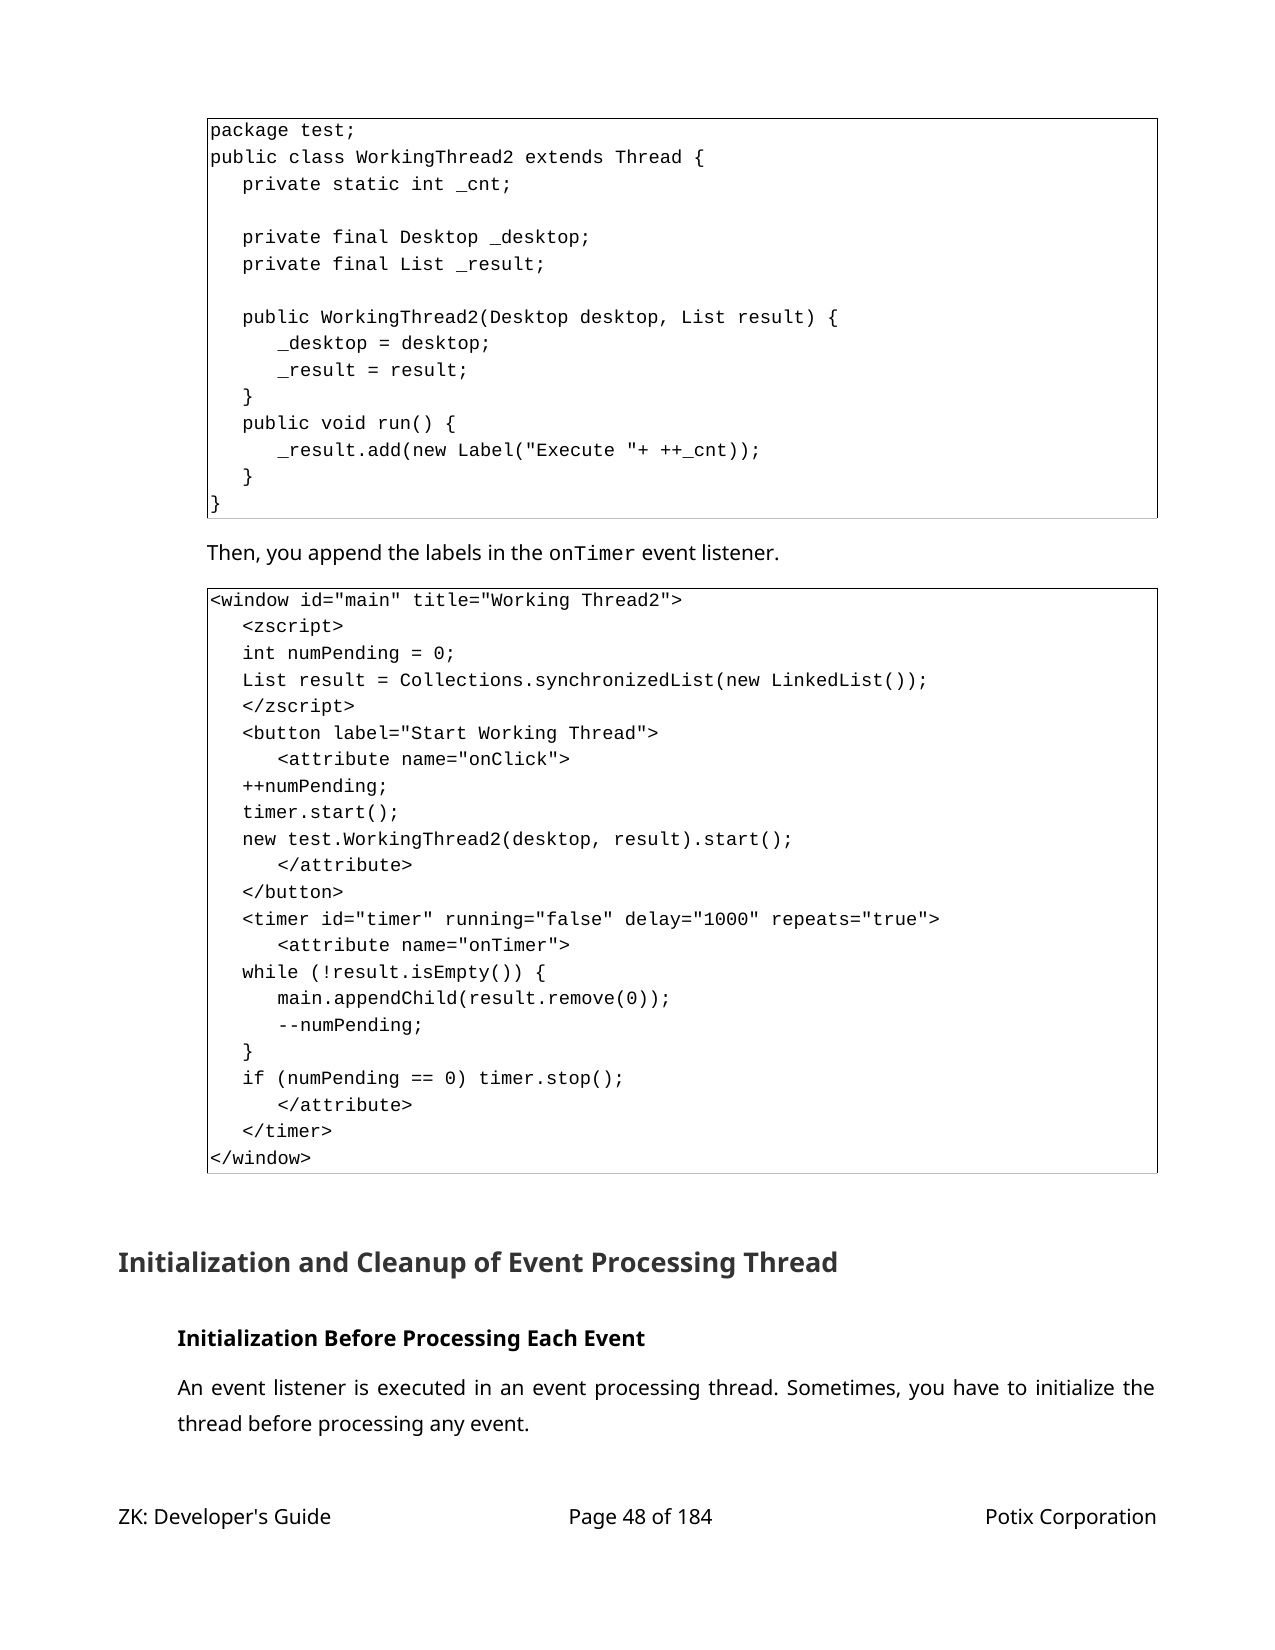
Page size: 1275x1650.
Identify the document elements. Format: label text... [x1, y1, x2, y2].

text package test; [208, 119, 1157, 142]
subtitle Initialization Before Processing Each Event [177, 1323, 1157, 1353]
text Then, you append the labels in the onTimer event listener. [207, 538, 1157, 567]
text An event listener is executed in an event processing thread. Sometimes, you have to initialize the thread before processing any event. [177, 1373, 1157, 1437]
text public class WorkingThread2 extends Thread { private static int _cnt; private final Desktop _desktop; private final List _result; public WorkingThread2(Desktop desktop, List result) { _desktop = desktop; _result = result; } public void run() { _result.add(new Label("Execute "+ ++_cnt)); } } [208, 145, 1157, 518]
text <window id="main" title="Working Thread2"> <zscript> int numPending = 0; List result = Collections.synchronizedList(new LinkedList()); </zscript> <button label="Start Working Thread"> <attribute name="onClick"> ++numPending; timer.start(); new test.WorkingThread2(desktop, result).start(); </attribute> </button> <timer id="timer" running="false" delay="1000" repeats="true"> <attribute name="onTimer"> while (!result.isEmpty()) { main.appendChild(result.remove(0)); --numPending; } if (numPending == 0) timer.stop(); </attribute> </timer> </window> [208, 589, 1157, 1173]
subtitle Initialization and Cleanup of Event Processing Thread [118, 1244, 1157, 1280]
